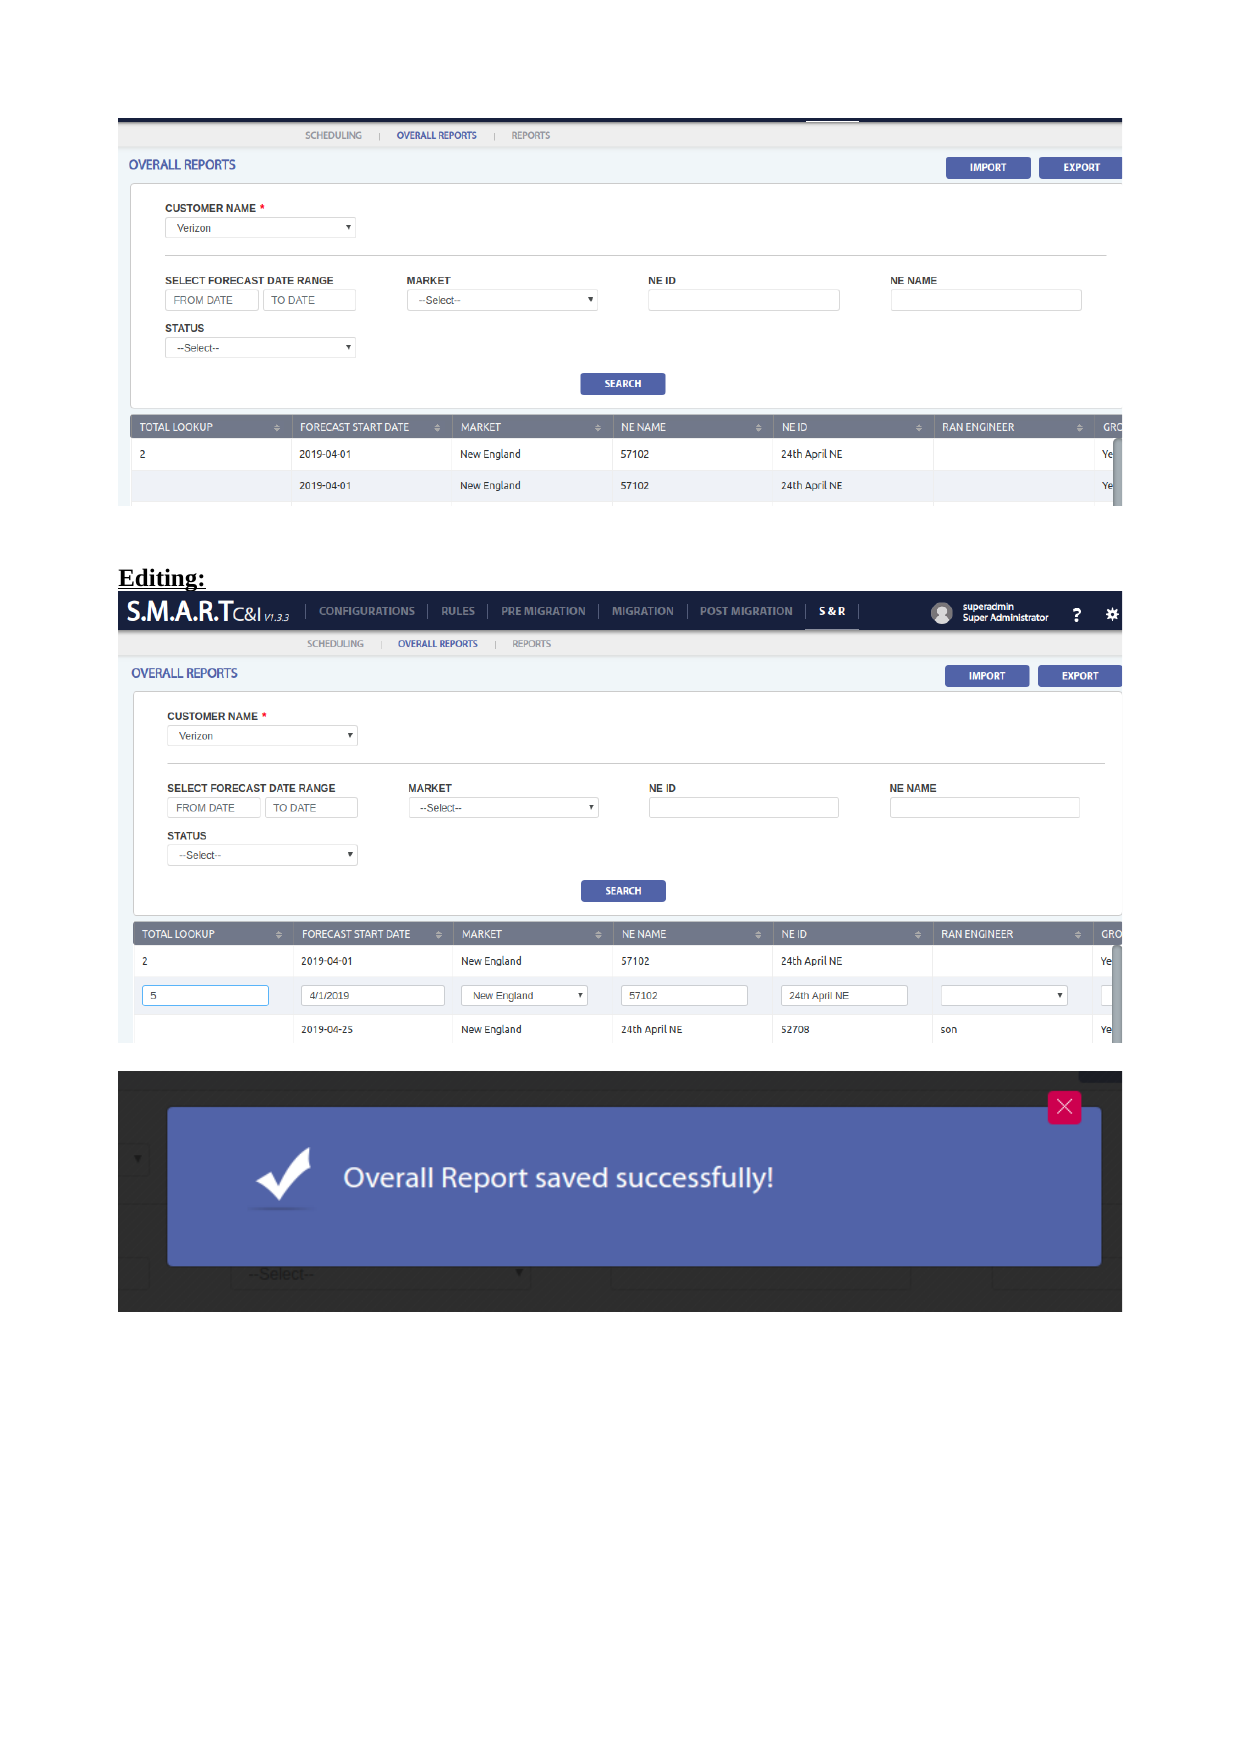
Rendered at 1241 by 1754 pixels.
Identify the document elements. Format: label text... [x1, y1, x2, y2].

picture [118, 118, 1123, 506]
picture [118, 1071, 1123, 1312]
text Editing: [118, 563, 1122, 591]
picture [118, 591, 1123, 1043]
